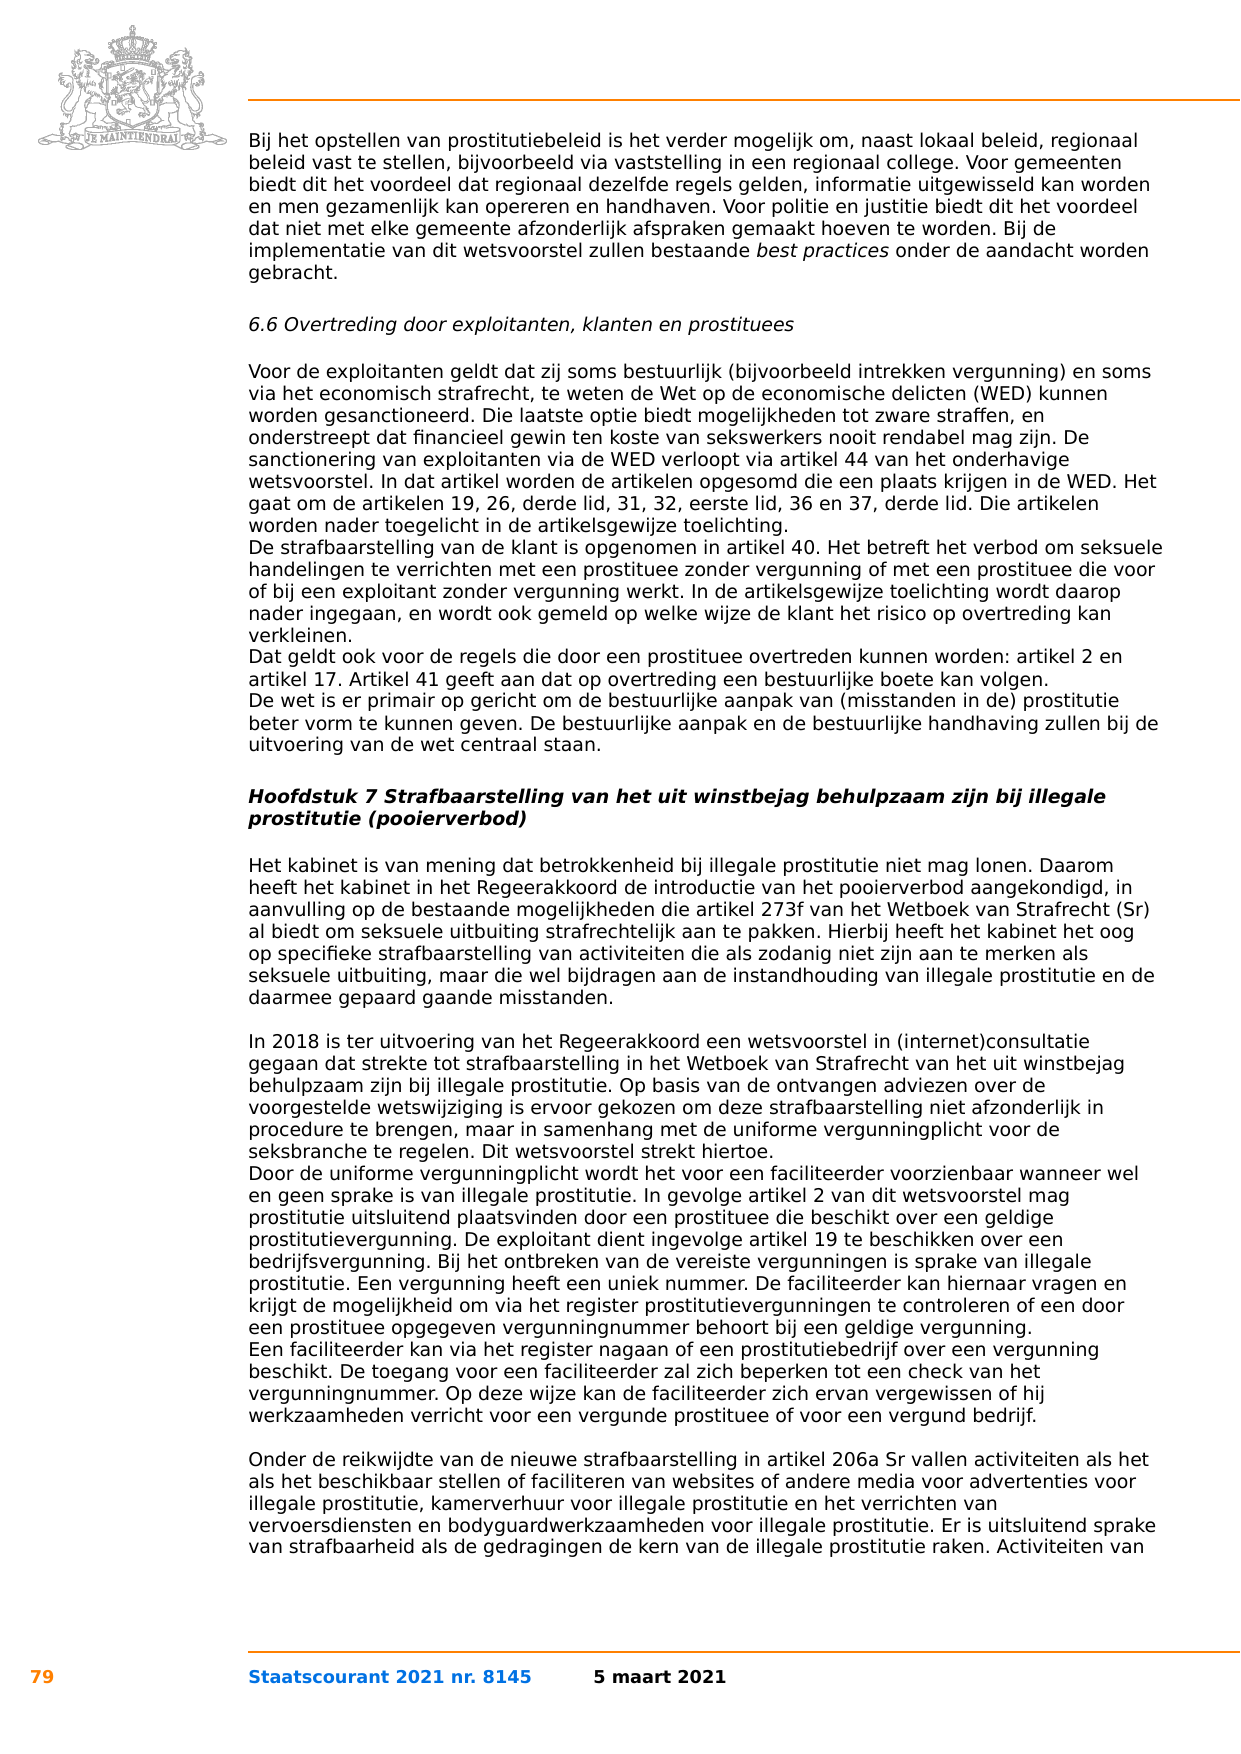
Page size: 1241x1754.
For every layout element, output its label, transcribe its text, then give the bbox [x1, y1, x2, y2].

text Een faciliteerder kan via het register nagaan of een prostitutiebedrijf over een vergunning beschikt. De toegang voor een faciliteerder zal zich beperken tot een check van het vergunningnummer. Op deze wijze kan de faciliteerder zich ervan vergewissen of hij werkzaamheden verricht voor een vergunde prostituee of voor een vergund bedrijf. [248, 1339, 1163, 1427]
subtitle Hoofdstuk 7 Strafbaarstelling van het uit winstbejag behulpzaam zijn bij illegale prostitutie (pooierverbod) [248, 786, 1163, 830]
text Bij het opstellen van prostitutiebeleid is het verder mogelijk om, naast lokaal beleid, regionaal beleid vast te stellen, bijvoorbeeld via vaststelling in een regionaal college. Voor gemeenten biedt dit het voordeel dat regionaal dezelfde regels gelden, informatie uitgewisseld kan worden en men gezamenlijk kan opereren en handhaven. Voor politie en justitie biedt dit het voordeel dat niet met elke gemeente afzonderlijk afspraken gemaakt hoeven te worden. Bij de implementatie van dit wetsvoorstel zullen bestaande best practices onder de aandacht worden gebracht. [248, 130, 1163, 284]
text In 2018 is ter uitvoering van het Regeerakkoord een wetsvoorstel in (internet)consultatie gegaan dat strekte tot strafbaarstelling in het Wetboek van Strafrecht van het uit winstbejag behulpzaam zijn bij illegale prostitutie. Op basis van de ontvangen adviezen over de voorgestelde wetswijziging is ervoor gekozen om deze strafbaarstelling niet afzonderlijk in procedure te brengen, maar in samenhang met de uniforme vergunningplicht voor de seksbranche te regelen. Dit wetsvoorstel strekt hiertoe. [248, 1031, 1163, 1163]
text Onder de reikwijdte van de nieuwe strafbaarstelling in artikel 206a Sr vallen activiteiten als het als het beschikbaar stellen of faciliteren van websites of andere media voor advertenties voor illegale prostitutie, kamerverhuur voor illegale prostitutie en het verrichten van vervoersdiensten en bodyguardwerkzaamheden voor illegale prostitutie. Er is uitsluitend sprake van strafbaarheid als de gedragingen de kern van de illegale prostitutie raken. Activiteiten van [248, 1448, 1163, 1558]
text Dat geldt ook voor de regels die door een prostituee overtreden kunnen worden: artikel 2 en artikel 17. Artikel 41 geeft aan dat op overtreding een bestuurlijke boete kan volgen. [248, 646, 1163, 690]
text Door de uniforme vergunningplicht wordt het voor een faciliteerder voorzienbaar wanneer wel en geen sprake is van illegale prostitutie. In gevolge artikel 2 van dit wetsvoorstel mag prostitutie uitsluitend plaatsvinden door een prostituee die beschikt over een geldige prostitutievergunning. De exploitant dient ingevolge artikel 19 te beschikken over een bedrijfsvergunning. Bij het ontbreken van de vereiste vergunningen is sprake van illegale prostitutie. Een vergunning heeft een uniek nummer. De faciliteerder kan hiernaar vragen en krijgt de mogelijkheid om via het register prostitutievergunningen te controleren of een door een prostituee opgegeven vergunningnummer behoort bij een geldige vergunning. [248, 1163, 1163, 1339]
text Het kabinet is van mening dat betrokkenheid bij illegale prostitutie niet mag lonen. Daarom heeft het kabinet in het Regeerakkoord de introductie van het pooierverbod aangekondigd, in aanvulling op de bestaande mogelijkheden die artikel 273f van het Wetboek van Strafrecht (Sr) al biedt om seksuele uitbuiting strafrechtelijk aan te pakken. Hierbij heeft het kabinet het oog op specifieke strafbaarstelling van activiteiten die als zodanig niet zijn aan te merken als seksuele uitbuiting, maar die wel bijdragen aan de instandhouding van illegale prostitutie en de daarmee gepaard gaande misstanden. [248, 855, 1163, 1009]
subtitle 6.6 Overtreding door exploitanten, klanten en prostituees [248, 314, 1163, 336]
text Voor de exploitanten geldt dat zij soms bestuurlijk (bijvoorbeeld intrekken vergunning) en soms via het economisch strafrecht, te weten de Wet op de economische delicten (WED) kunnen worden gesanctioneerd. Die laatste optie biedt mogelijkheden tot zware straffen, en onderstreept dat financieel gewin ten koste van sekswerkers nooit rendabel mag zijn. De sanctionering van exploitanten via de WED verloopt via artikel 44 van het onderhavige wetsvoorstel. In dat artikel worden de artikelen opgesomd die een plaats krijgen in de WED. Het gaat om de artikelen 19, 26, derde lid, 31, 32, eerste lid, 36 en 37, derde lid. Die artikelen worden nader toegelicht in de artikelsgewijze toelichting. [248, 361, 1163, 537]
text De wet is er primair op gericht om de bestuurlijke aanpak van (misstanden in de) prostitutie beter vorm te kunnen geven. De bestuurlijke aanpak en de bestuurlijke handhaving zullen bij de uitvoering van de wet centraal staan. [248, 690, 1163, 756]
text De strafbaarstelling van de klant is opgenomen in artikel 40. Het betreft het verbod om seksuele handelingen te verrichten met een prostituee zonder vergunning of met een prostituee die voor of bij een exploitant zonder vergunning werkt. In de artikelsgewijze toelichting wordt daarop nader ingegaan, en wordt ook gemeld op welke wijze de klant het risico op overtreding kan verkleinen. [248, 537, 1163, 646]
picture [38, 25, 227, 150]
